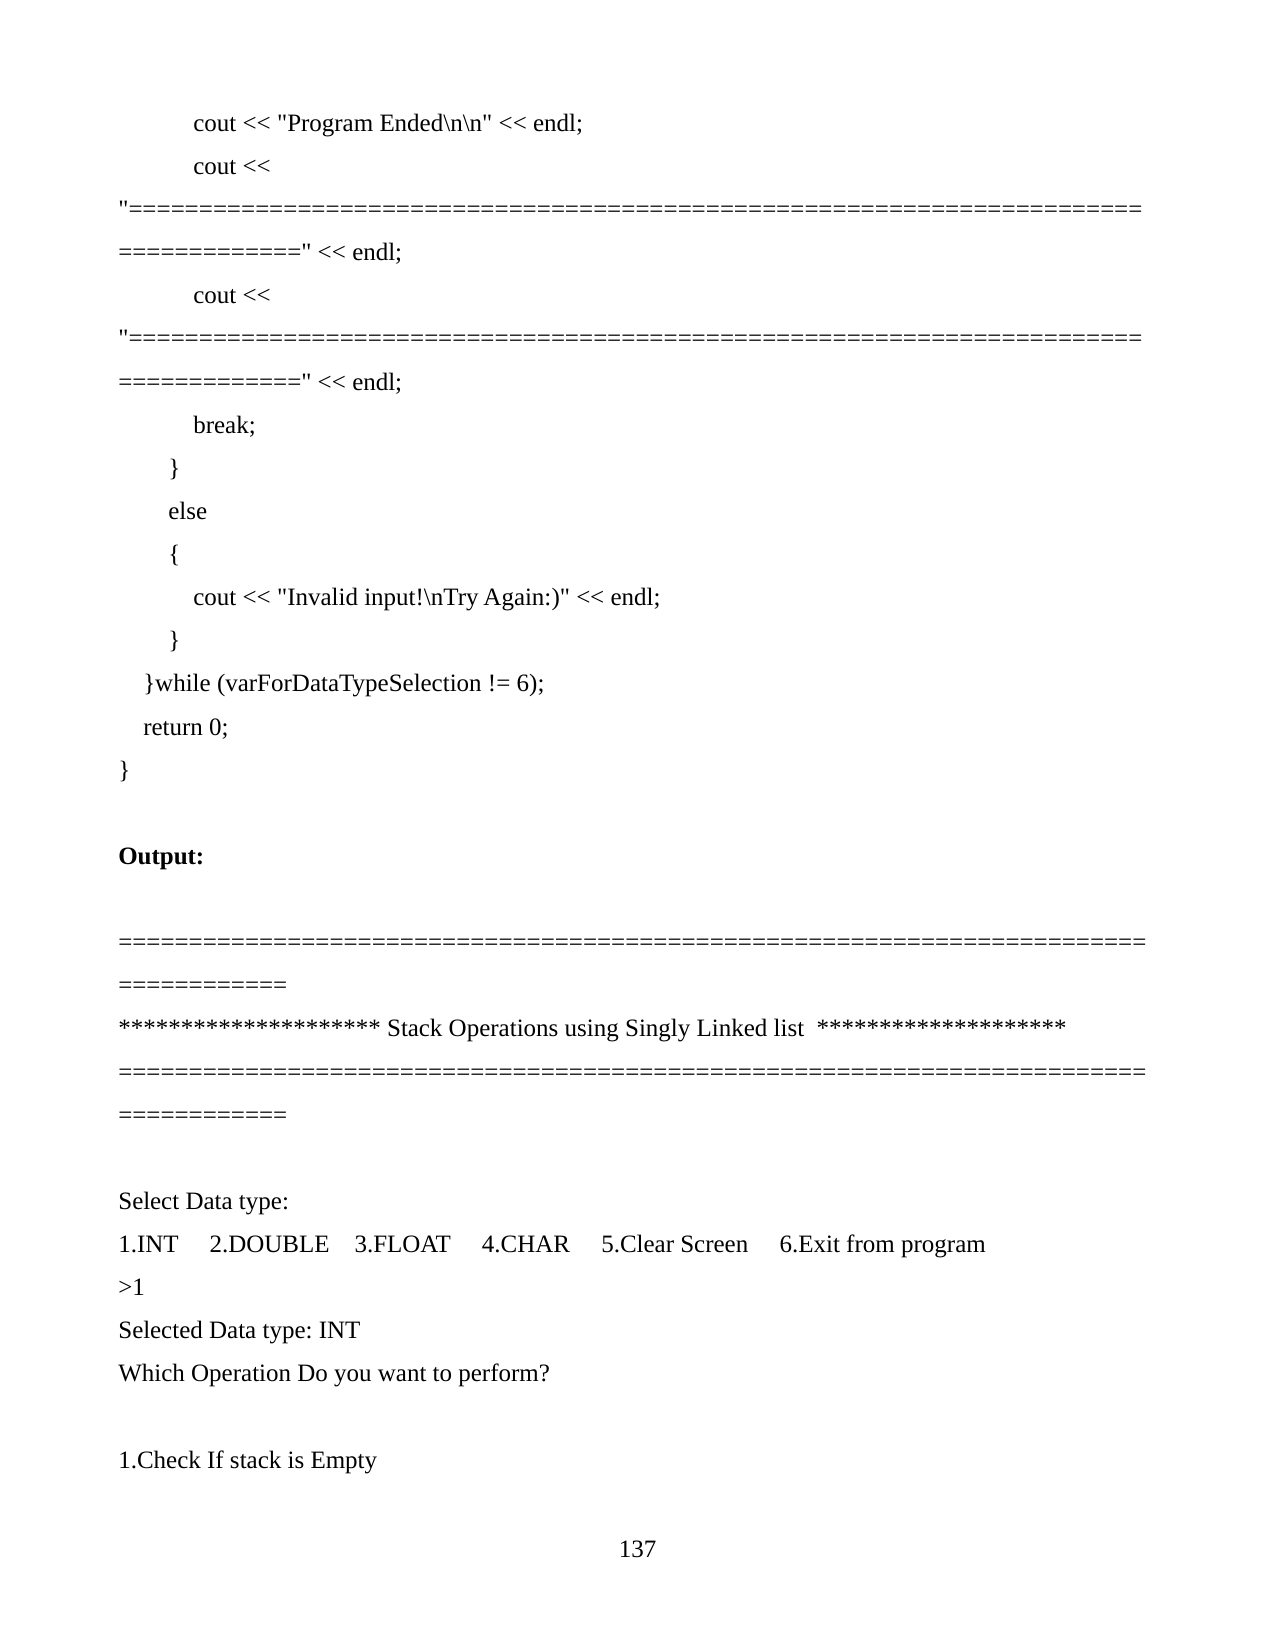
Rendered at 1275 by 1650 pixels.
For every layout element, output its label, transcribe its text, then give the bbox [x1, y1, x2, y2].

text ===================================================================================== [118, 1057, 1157, 1128]
text cout << "Program Ended\n\n" << endl; [118, 108, 1157, 137]
text Selected Data type: INT [118, 1315, 1157, 1344]
text Output: [118, 841, 1157, 870]
text { [118, 539, 1157, 568]
text ===================================================================================== [118, 927, 1157, 999]
text } [118, 453, 1157, 482]
text cout << "Invalid input!\nTry Again:)" << endl; [118, 582, 1157, 611]
text >1 [118, 1272, 1157, 1301]
text break; [118, 410, 1157, 438]
text }while (varForDataTypeSelection != 6); [118, 668, 1157, 697]
text cout << "=====================================================================================" << endl; [118, 151, 1157, 266]
text else [118, 496, 1157, 525]
text 1.Check If stack is Empty [118, 1445, 1157, 1473]
text Select Data type: [118, 1186, 1157, 1215]
text Which Operation Do you want to perform? [118, 1358, 1157, 1387]
text cout << "=====================================================================================" << endl; [118, 280, 1157, 395]
text ********************* Stack Operations using Singly Linked list ******************** [118, 1013, 1157, 1042]
text } [118, 755, 1157, 783]
text return 0; [118, 712, 1157, 740]
text } [118, 625, 1157, 654]
text 1.INT 2.DOUBLE 3.FLOAT 4.CHAR 5.Clear Screen 6.Exit from program [118, 1229, 1157, 1258]
